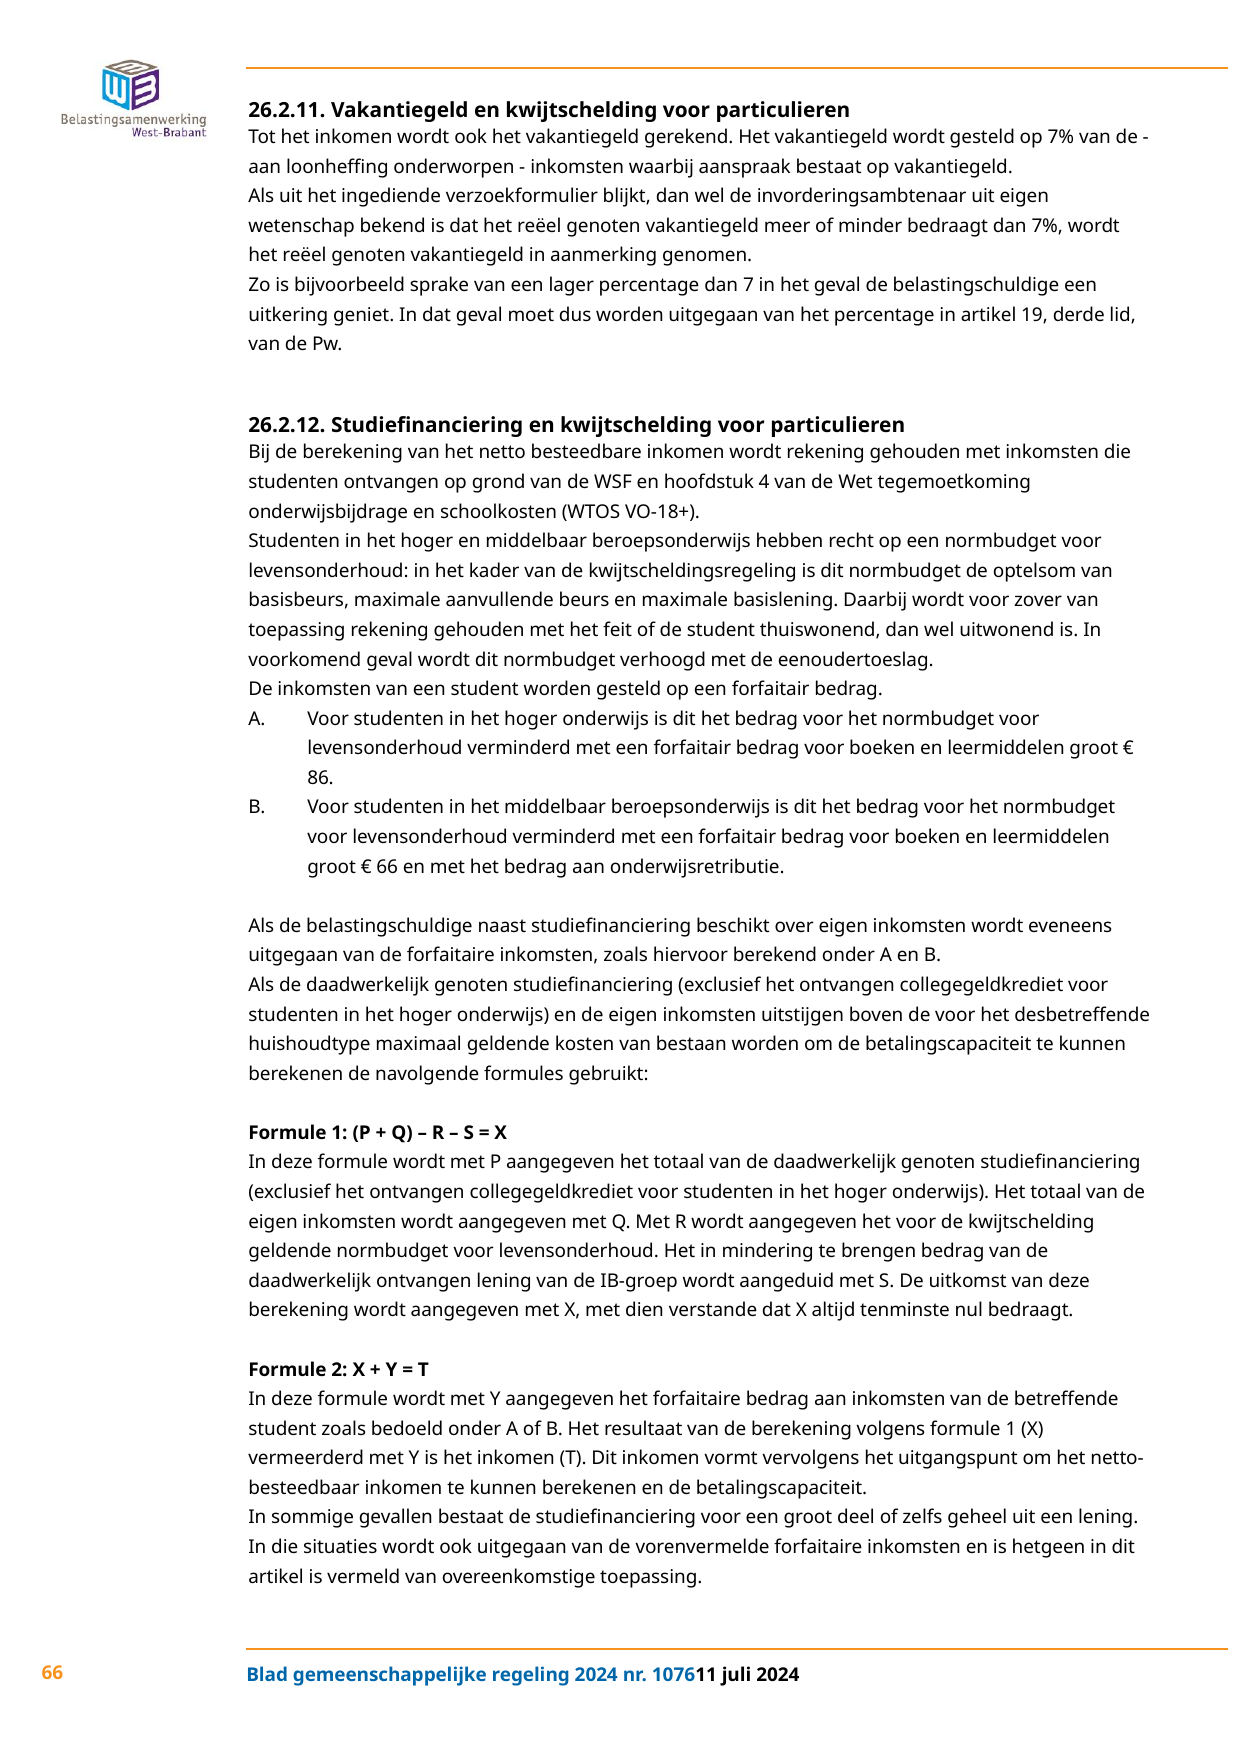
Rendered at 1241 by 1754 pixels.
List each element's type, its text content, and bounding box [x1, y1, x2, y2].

text Tot het inkomen wordt ook het vakantiegeld gerekend. Het vakantiegeld wordt gesteld op 7% van de - aan loonheffing onderworpen - inkomsten waarbij aanspraak bestaat op vakantiegeld. [248, 123, 1152, 178]
text De inkomsten van een student worden gesteld op een forfaitair bedrag. [248, 675, 1152, 701]
list Voor studenten in het middelbaar beroepsonderwijs is dit het bedrag voor het normbudget voor levensonderhoud verminderd met een forfaitair bedrag voor boeken en leermiddelen groot € 66 en met het bedrag aan onderwijsretributie. [248, 794, 1152, 879]
text Bij de berekening van het netto besteedbare inkomen wordt rekening gehouden met inkomsten die studenten ontvangen op grond van de WSF en hoofdstuk 4 van de Wet tegemoetkoming onderwijsbijdrage en schoolkosten (WTOS VO-18+). [248, 439, 1152, 524]
text Formule 1: (P + Q) – R – S = X [248, 1119, 1152, 1145]
text Formule 2: X + Y = T [248, 1356, 1152, 1382]
text Als uit het ingediende verzoekformulier blijkt, dan wel de invorderingsambtenaar uit eigen wetenschap bekend is dat het reëel genoten vakantiegeld meer of minder bedraagt dan 7%, wordt het reëel genoten vakantiegeld in aanmerking genomen. [248, 182, 1152, 267]
text Als de daadwerkelijk genoten studiefinanciering (exclusief het ontvangen collegegeldkrediet voor studenten in het hoger onderwijs) en de eigen inkomsten uitstijgen boven de voor het desbetreffende huishoudtype maximaal geldende kosten van bestaan worden om de betalingscapaciteit te kunnen berekenen de navolgende formules gebruikt: [248, 971, 1152, 1086]
text In deze formule wordt met P aangegeven het totaal van de daadwerkelijk genoten studiefinanciering (exclusief het ontvangen collegegeldkrediet voor studenten in het hoger onderwijs). Het totaal van de eigen inkomsten wordt aangegeven met Q. Met R wordt aangegeven het voor de kwijtschelding geldende normbudget voor levensonderhoud. Het in mindering te brengen bedrag van de daadwerkelijk ontvangen lening van de IB-groep wordt aangeduid met S. De uitkomst van deze berekening wordt aangegeven met X, met dien verstande dat X altijd tenminste nul bedraagt. [248, 1149, 1152, 1322]
text 26.2.12. Studiefinanciering en kwijtschelding voor particulieren [248, 410, 1152, 439]
picture [41, 47, 231, 172]
text Zo is bijvoorbeeld sprake van een lager percentage dan 7 in het geval de belastingschuldige een uitkering geniet. In dat geval moet dus worden uitgegaan van het percentage in artikel 19, derde lid, van de Pw. [248, 271, 1152, 356]
text In sommige gevallen bestaat de studiefinanciering voor een groot deel of zelfs geheel uit een lening. In die situaties wordt ook uitgegaan van de vorenvermelde forfaitaire inkomsten en is hetgeen in dit artikel is vermeld van overeenkomstige toepassing. [248, 1504, 1152, 1589]
list Voor studenten in het hoger onderwijs is dit het bedrag voor het normbudget voor levensonderhoud verminderd met een forfaitair bedrag voor boeken en leermiddelen groot € 86. [248, 705, 1152, 790]
text In deze formule wordt met Y aangegeven het forfaitaire bedrag aan inkomsten van de betreffende student zoals bedoeld onder A of B. Het resultaat van de berekening volgens formule 1 (X) vermeerderd met Y is het inkomen (T). Dit inkomen vormt vervolgens het uitgangspunt om het netto-besteedbaar inkomen te kunnen berekenen en de betalingscapaciteit. [248, 1385, 1152, 1500]
text 26.2.11. Vakantiegeld en kwijtschelding voor particulieren [248, 95, 1152, 123]
text Als de belastingschuldige naast studiefinanciering beschikt over eigen inkomsten wordt eveneens uitgegaan van de forfaitaire inkomsten, zoals hiervoor berekend onder A en B. [248, 912, 1152, 967]
text Studenten in het hoger en middelbaar beroepsonderwijs hebben recht op een normbudget voor levensonderhoud: in het kader van de kwijtscheldingsregeling is dit normbudget de optelsom van basisbeurs, maximale aanvullende beurs en maximale basislening. Daarbij wordt voor zover van toepassing rekening gehouden met het feit of de student thuiswonend, dan wel uitwonend is. In voorkomend geval wordt dit normbudget verhoogd met de eenoudertoeslag. [248, 527, 1152, 672]
